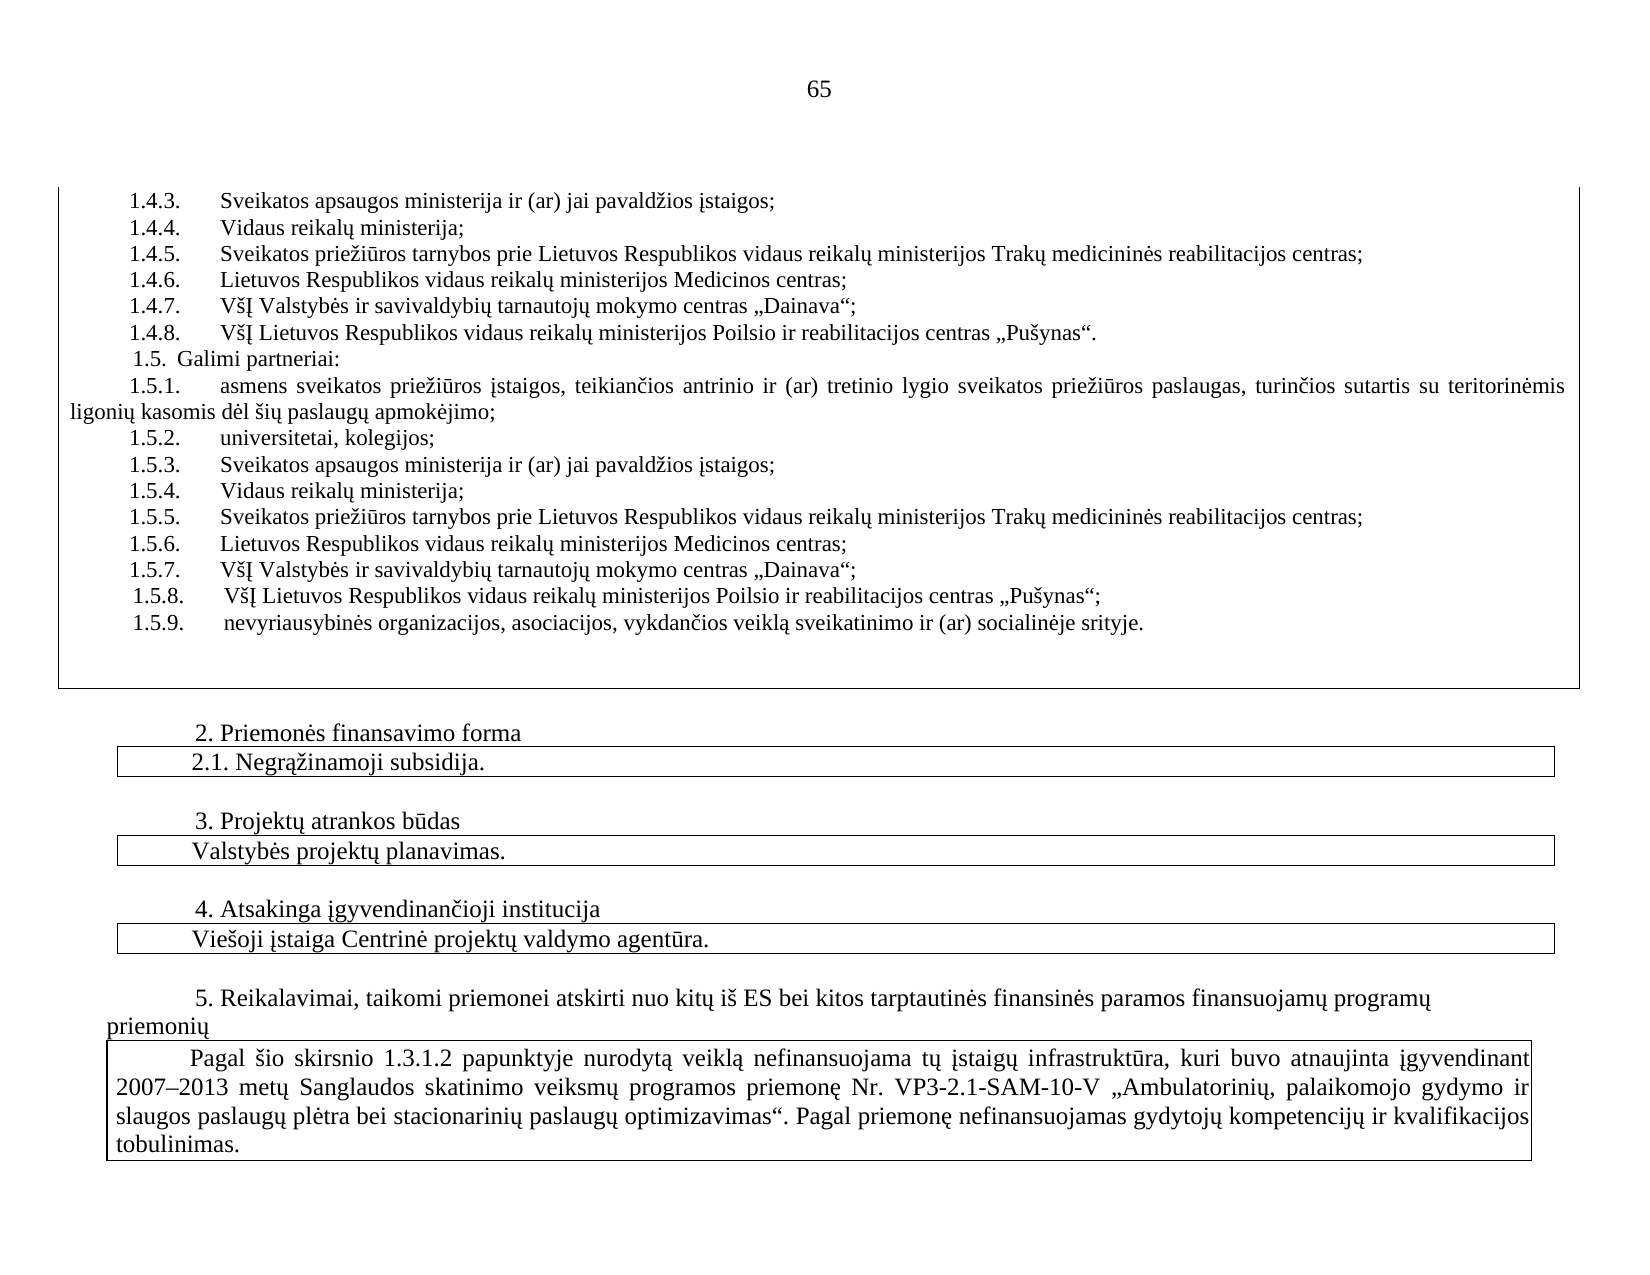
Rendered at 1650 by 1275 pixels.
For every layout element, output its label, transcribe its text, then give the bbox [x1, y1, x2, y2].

table_cell 1.4.3. Sveikatos apsaugos ministerija ir (ar) jai pavaldžios įstaigos; 1.4.4. Vidaus reikalų ministerija; 1.4.5. Sveikatos priežiūros tarnybos prie Lietuvos Respublikos vidaus reikalų ministerijos Trakų medicininės reabilitacijos centras; 1.4.6. Lietuvos Respublikos vidaus reikalų ministerijos Medicinos centras; 1.4.7. VšĮ Valstybės ir savivaldybių tarnautojų mokymo centras „Dainava“; 1.4.8. VšĮ Lietuvos Respublikos vidaus reikalų ministerijos Poilsio ir reabilitacijos centras „Pušynas“. [59, 187, 1579, 345]
text 3. Projektų atrankos būdas [113, 806, 1532, 835]
text 5. Reikalavimai, taikomi priemonei atskirti nuo kitų iš ES bei kitos tarptautinės finansinės paramos finansuojamų programų priemonių [106, 983, 1532, 1040]
table_cell [59, 635, 1579, 662]
text Pagal šio skirsnio 1.3.1.2 papunktyje nurodytą veiklą nefinansuojama tų įstaigų infrastruktūra, kuri buvo atnaujinta įgyvendinant 2007–2013 metų Sanglaudos skatinimo veiksmų programos priemonę Nr. VP3-2.1-SAM-10-V „Ambulatorinių, palaikomojo gydymo ir slaugos paslaugų plėtra bei stacionarinių paslaugų optimizavimas“. Pagal priemonę nefinansuojamas gydytojų kompetencijų ir kvalifikacijos tobulinimas. [108, 1041, 1531, 1160]
table_header 2.1. Negrąžinamoji subsidija. [118, 747, 1554, 776]
table_cell 1.5. Galimi partneriai: 1.5.1. asmens sveikatos priežiūros įstaigos, teikiančios antrinio ir (ar) tretinio lygio sveikatos priežiūros paslaugas, turinčios sutartis su teritorinėmis ligonių kasomis dėl šių paslaugų apmokėjimo; 1.5.2. universitetai, kolegijos; 1.5.3. Sveikatos apsaugos ministerija ir (ar) jai pavaldžios įstaigos; 1.5.4. Vidaus reikalų ministerija; 1.5.5. Sveikatos priežiūros tarnybos prie Lietuvos Respublikos vidaus reikalų ministerijos Trakų medicininės reabilitacijos centras; 1.5.6. Lietuvos Respublikos vidaus reikalų ministerijos Medicinos centras; 1.5.7. VšĮ Valstybės ir savivaldybių tarnautojų mokymo centras „Dainava“; 1.5.8. VšĮ Lietuvos Respublikos vidaus reikalų ministerijos Poilsio ir reabilitacijos centras „Pušynas“; 1.5.9. nevyriausybinės organizacijos, asociacijos, vykdančios veiklą sveikatinimo ir (ar) socialinėje srityje. [59, 345, 1579, 635]
table_cell [59, 662, 1579, 688]
table_header Viešoji įstaiga Centrinė projektų valdymo agentūra. [118, 924, 1554, 953]
text 2. Priemonės finansavimo forma [106, 718, 1532, 746]
text 4. Atsakinga įgyvendinančioji institucija [106, 894, 1532, 923]
table_header Valstybės projektų planavimas. [118, 836, 1554, 864]
